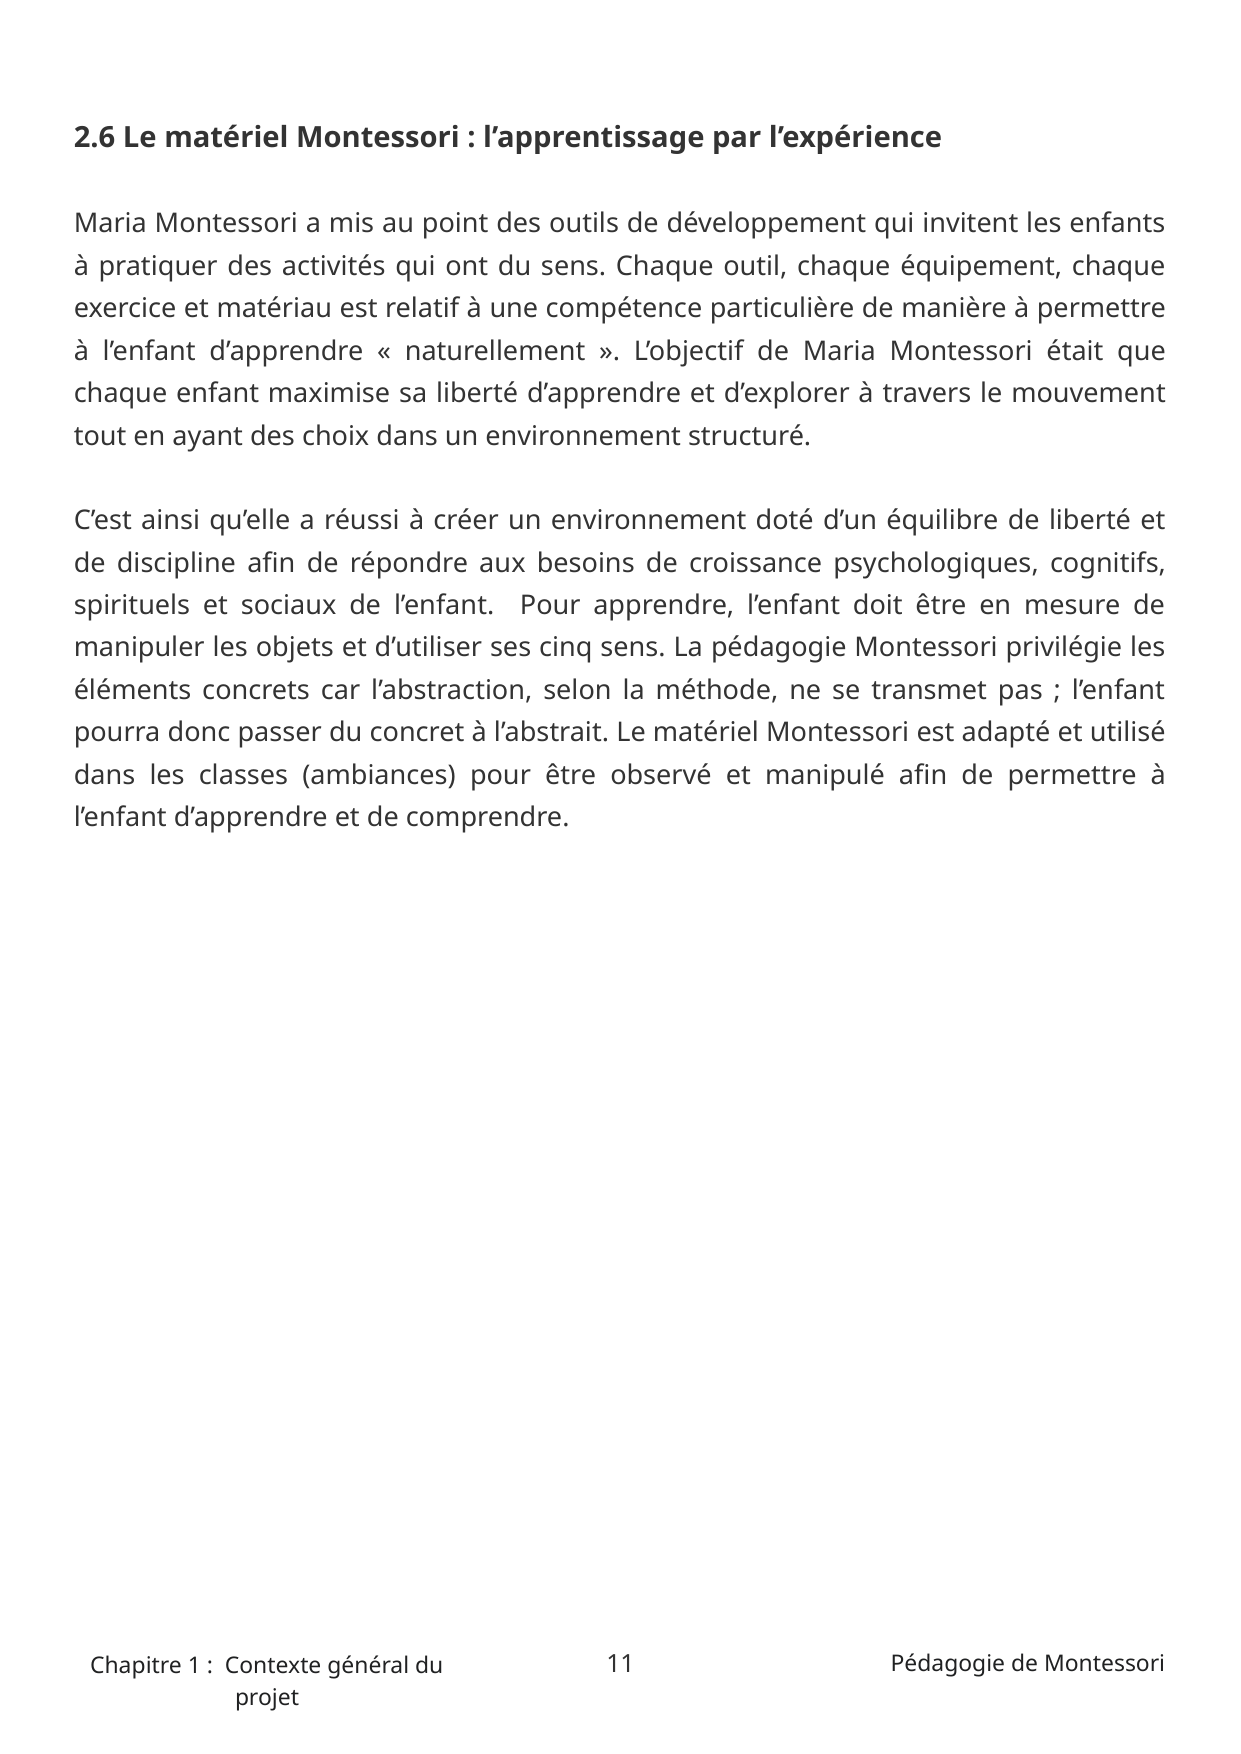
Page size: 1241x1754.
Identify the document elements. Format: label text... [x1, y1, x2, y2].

text C’est ainsi qu’elle a réussi à créer un environnement doté d’un équilibre de liberté et de discipline afin de répondre aux besoins de croissance psychologiques, cognitifs, spirituels et sociaux de l’enfant. Pour apprendre, l’enfant doit être en mesure de manipuler les objets et d’utiliser ses cinq sens. La pédagogie Montessori privilégie les éléments concrets car l’abstraction, selon la méthode, ne se transmet pas ; l’enfant pourra donc passer du concret à l’abstrait. Le matériel Montessori est adapté et utilisé dans les classes (ambiances) pour être observé et manipulé afin de permettre à l’enfant d’apprendre et de comprendre. [73, 501, 1167, 834]
text Maria Montessori a mis au point des outils de développement qui invitent les enfants à pratiquer des activités qui ont du sens. Chaque outil, chaque équipement, chaque exercice et matériau est relatif à une compétence particulière de manière à permettre à l’enfant d’apprendre « naturellement ». L’objectif de Maria Montessori était que chaque enfant maximise sa liberté d’apprendre et d’explorer à travers le mouvement tout en ayant des choix dans un environnement structuré. [73, 204, 1167, 453]
text 2.6 Le matériel Montessori : l’apprentissage par l’expérience [73, 116, 1167, 156]
